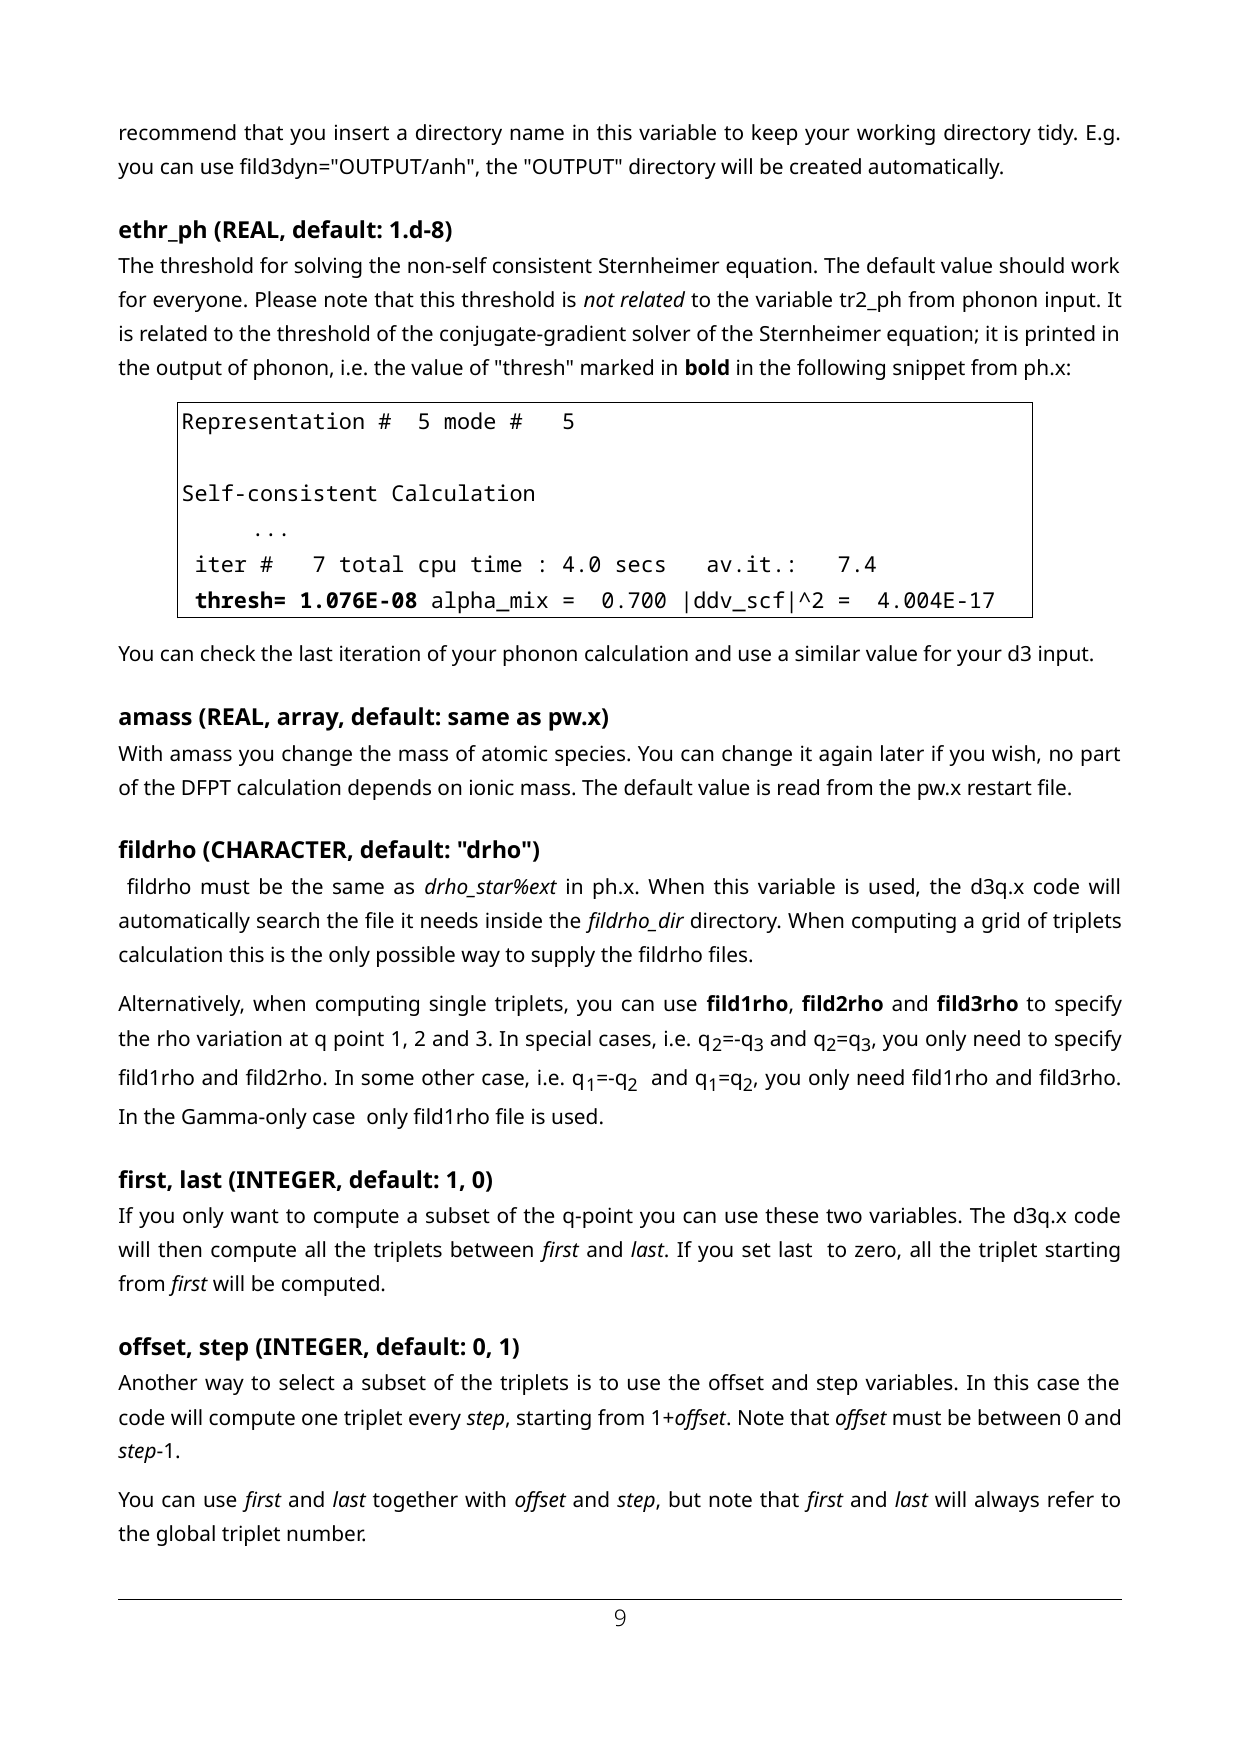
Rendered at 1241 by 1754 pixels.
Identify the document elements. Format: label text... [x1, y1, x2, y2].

subtitle offset, step (INTEGER, default: 0, 1) [118, 1331, 1122, 1362]
text recommend that you insert a directory name in this variable to keep your working directory tidy. E.g. you can use fild3dyn="OUTPUT/anh", the "OUTPUT" directory will be created automatically. [118, 118, 1122, 181]
text Representation # 5 mode # 5 Self-consistent Calculation ... [178, 403, 1032, 543]
text Alternatively, when computing single triplets, you can use fild1rho, fild2rho and fild3rho to specify the rho variation at q point 1, 2 and 3. In special cases, i.e. q2=-q3 and q2=q3, you only need to specify fild1rho and fild2rho. In some other case, i.e. q1=-q2 and q1=q2, you only need fild1rho and fild3rho. In the Gamma-only case only fild1rho file is used. [118, 989, 1122, 1131]
subtitle ethr_ph (REAL, default: 1.d-8) [118, 213, 1122, 245]
text Another way to select a subset of the triplets is to use the offset and step variables. In this case the code will compute one triplet every step, starting from 1+offset. Note that offset must be between 0 and step-1. [118, 1368, 1122, 1465]
text The threshold for solving the non-self consistent Sternheimer equation. The default value should work for everyone. Please note that this threshold is not related to the variable tr2_ph from phonon input. It is related to the threshold of the conjugate-gradient solver of the Sternheimer equation; it is printed in the output of phonon, i.e. the value of "thresh" marked in bold in the following snippet from ph.x: [118, 251, 1122, 382]
subtitle amass (REAL, array, default: same as pw.x) [118, 701, 1122, 732]
text If you only want to compute a subset of the q-point you can use these two variables. The d3q.x code will then compute all the triplets between first and last. If you set last to zero, all the triplet starting from first will be computed. [118, 1201, 1122, 1298]
text thresh= 1.076E-08 alpha_mix = 0.700 |ddv_scf|^2 = 4.004E-17 [178, 581, 1032, 617]
text fildrho must be the same as drho_star%ext in ph.x. When this variable is used, the d3q.x code will automatically search the file it needs inside the fildrho_dir directory. When computing a grid of triplets calculation this is the only possible way to supply the fildrho files. [118, 872, 1122, 968]
text With amass you change the mass of atomic species. You can change it again later if you wish, no part of the DFPT calculation depends on ionic mass. The default value is read from the pw.x restart file. [118, 739, 1122, 801]
subtitle first, last (INTEGER, default: 1, 0) [118, 1163, 1122, 1195]
text You can check the last iteration of your phonon calculation and use a similar value for your d3 input. [118, 639, 1122, 668]
text You can use first and last together with offset and step, but note that first and last will always refer to the global triplet number. [118, 1485, 1122, 1548]
text iter # 7 total cpu time : 4.0 secs av.it.: 7.4 [178, 545, 1032, 579]
subtitle fildrho (CHARACTER, default: "drho") [118, 834, 1122, 866]
